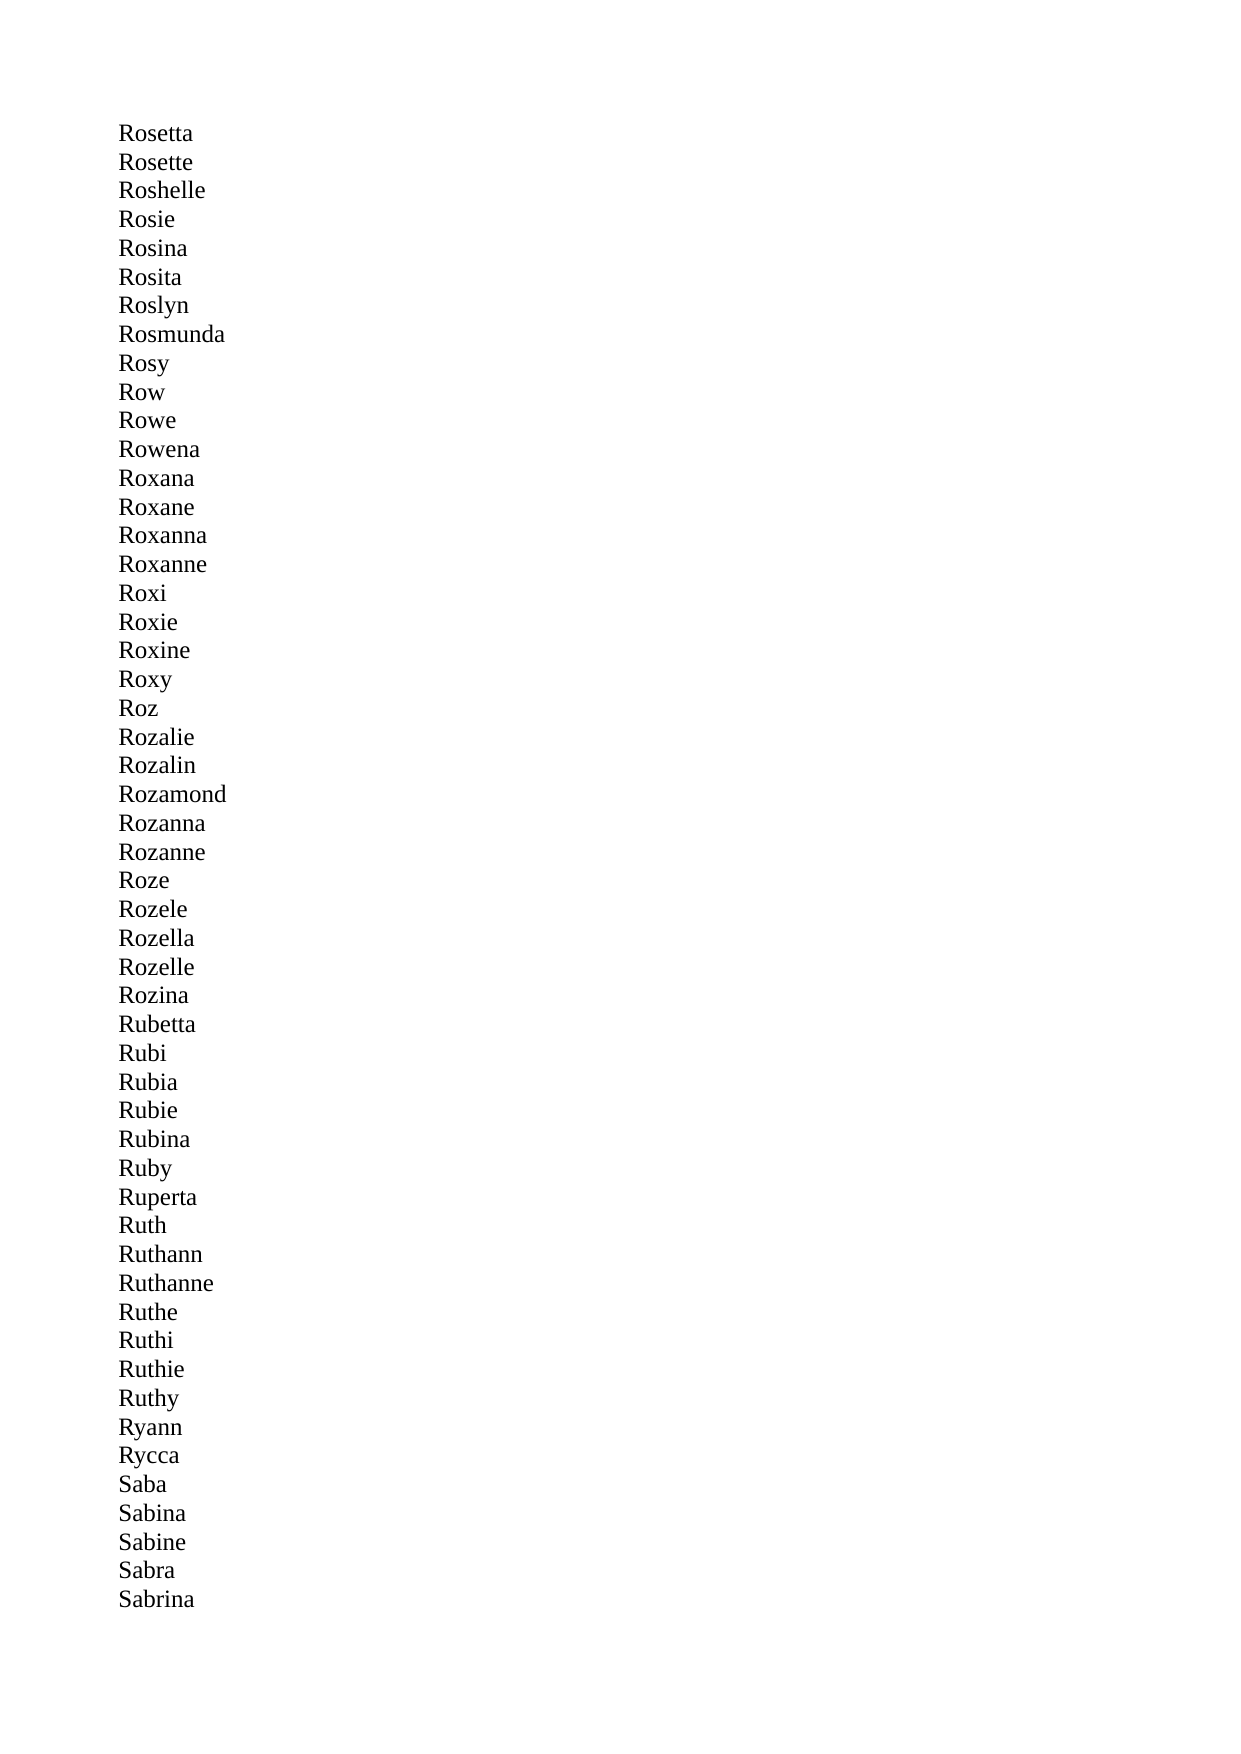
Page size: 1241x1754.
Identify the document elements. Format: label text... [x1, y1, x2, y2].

text Sabrina [118, 1584, 1122, 1613]
text Roslyn [118, 291, 1122, 319]
text Roxanna [118, 521, 1122, 549]
text Roxy [118, 664, 1122, 693]
text Row [118, 377, 1122, 406]
text Sabra [118, 1556, 1122, 1584]
text Rowe [118, 406, 1122, 434]
text Roxanne [118, 549, 1122, 578]
text Ruthy [118, 1383, 1122, 1412]
text Rozelle [118, 952, 1122, 981]
text Ryann [118, 1412, 1122, 1441]
text Rozanna [118, 808, 1122, 837]
text Ruthi [118, 1326, 1122, 1354]
text Rosy [118, 348, 1122, 377]
text Roxie [118, 607, 1122, 636]
text Rozamond [118, 779, 1122, 808]
text Ruperta [118, 1182, 1122, 1211]
text Rubia [118, 1067, 1122, 1096]
text Sabine [118, 1527, 1122, 1556]
text Roze [118, 866, 1122, 894]
text Rosie [118, 204, 1122, 233]
text Ruthanne [118, 1268, 1122, 1297]
text Rozella [118, 923, 1122, 952]
text Rosette [118, 147, 1122, 176]
text Roxane [118, 492, 1122, 521]
text Rosina [118, 233, 1122, 262]
text Rubetta [118, 1009, 1122, 1038]
text Rosetta [118, 118, 1122, 147]
text Rozele [118, 894, 1122, 923]
text Sabina [118, 1498, 1122, 1527]
text Rubi [118, 1038, 1122, 1067]
text Roxi [118, 578, 1122, 607]
text Rubina [118, 1124, 1122, 1153]
text Rubie [118, 1096, 1122, 1124]
text Ruth [118, 1211, 1122, 1239]
text Ruthie [118, 1354, 1122, 1383]
text Rosmunda [118, 319, 1122, 348]
text Saba [118, 1469, 1122, 1498]
text Rozanne [118, 837, 1122, 866]
text Ruby [118, 1153, 1122, 1182]
text Rozalie [118, 722, 1122, 751]
text Ruthann [118, 1239, 1122, 1268]
text Ruthe [118, 1297, 1122, 1326]
text Roxine [118, 636, 1122, 664]
text Rosita [118, 262, 1122, 291]
text Rozina [118, 981, 1122, 1009]
text Roxana [118, 463, 1122, 492]
text Rycca [118, 1441, 1122, 1469]
text Roshelle [118, 176, 1122, 204]
text Roz [118, 693, 1122, 722]
text Rowena [118, 434, 1122, 463]
text Rozalin [118, 751, 1122, 779]
